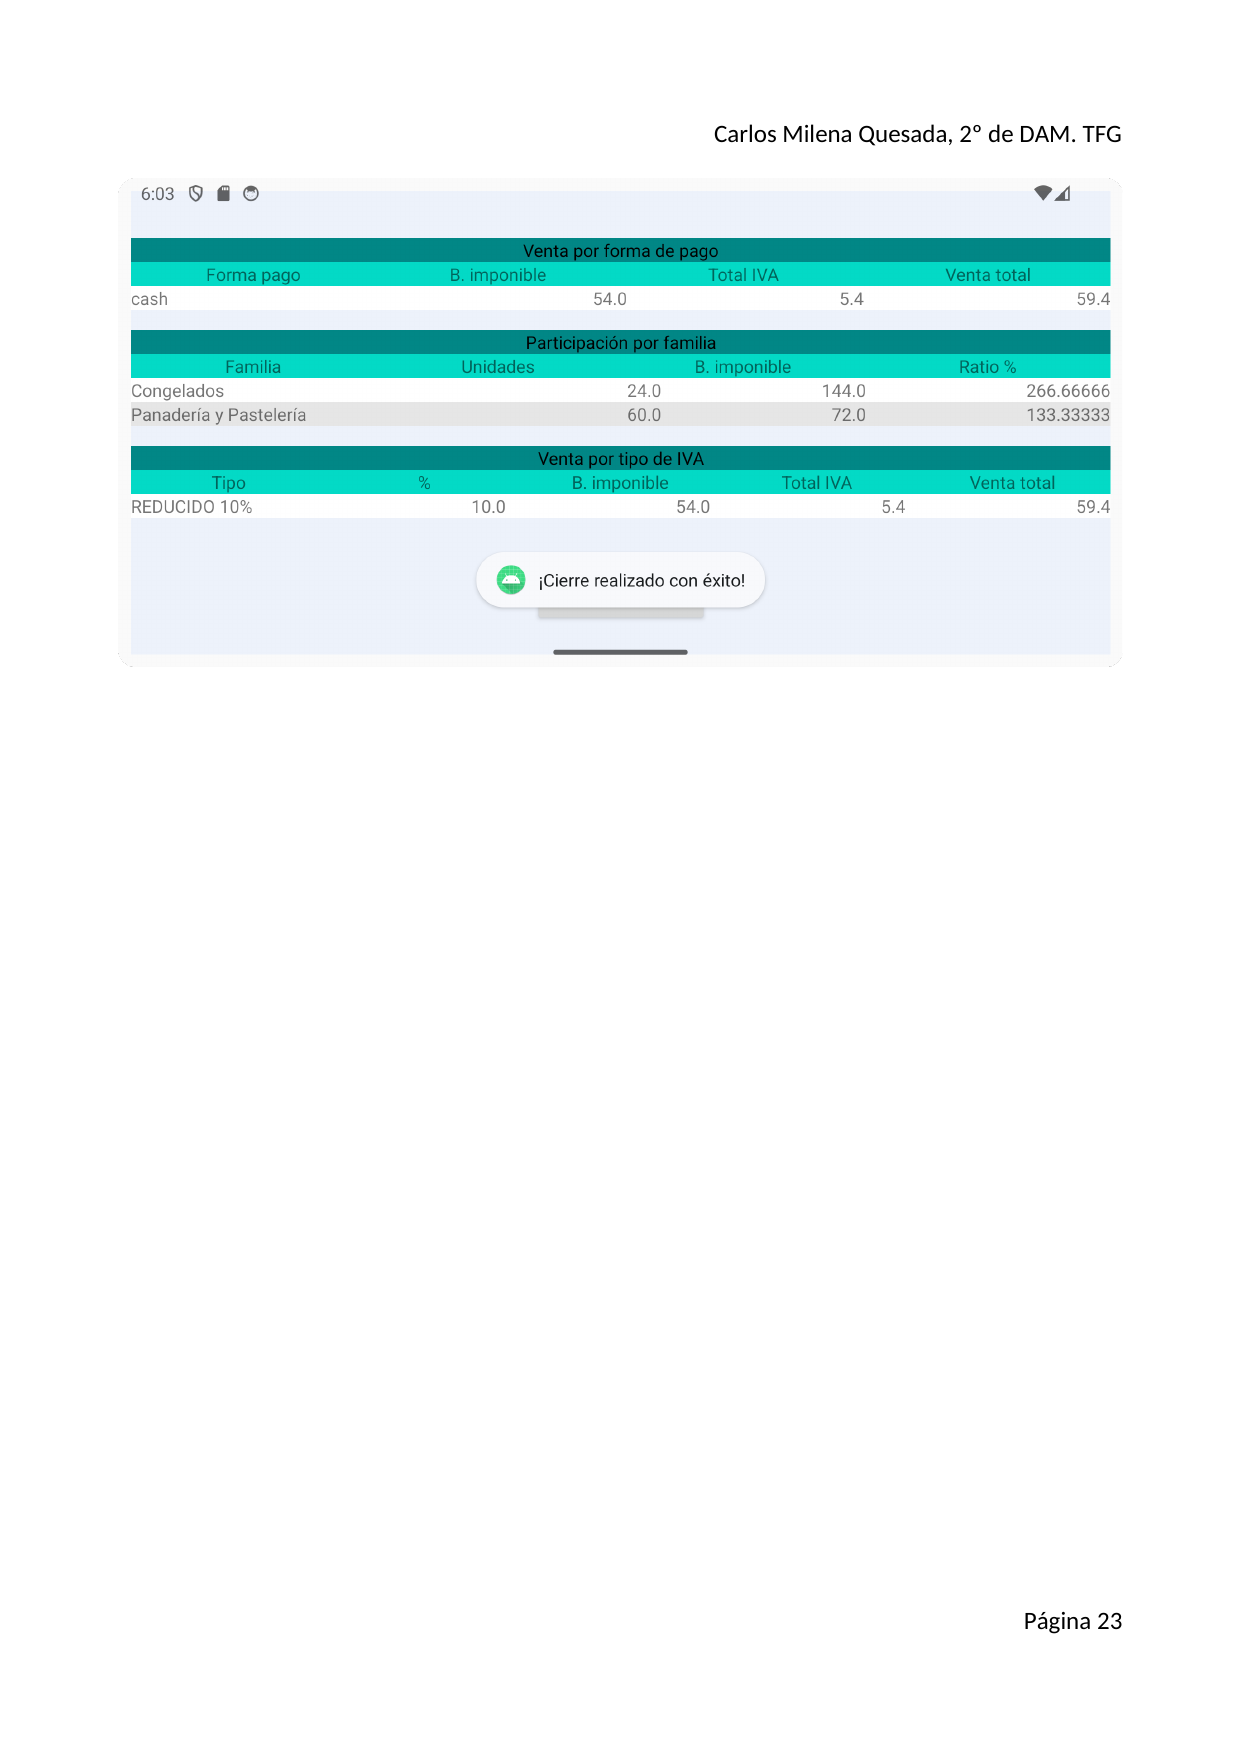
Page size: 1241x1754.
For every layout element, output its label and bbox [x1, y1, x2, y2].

picture [118, 178, 1123, 667]
